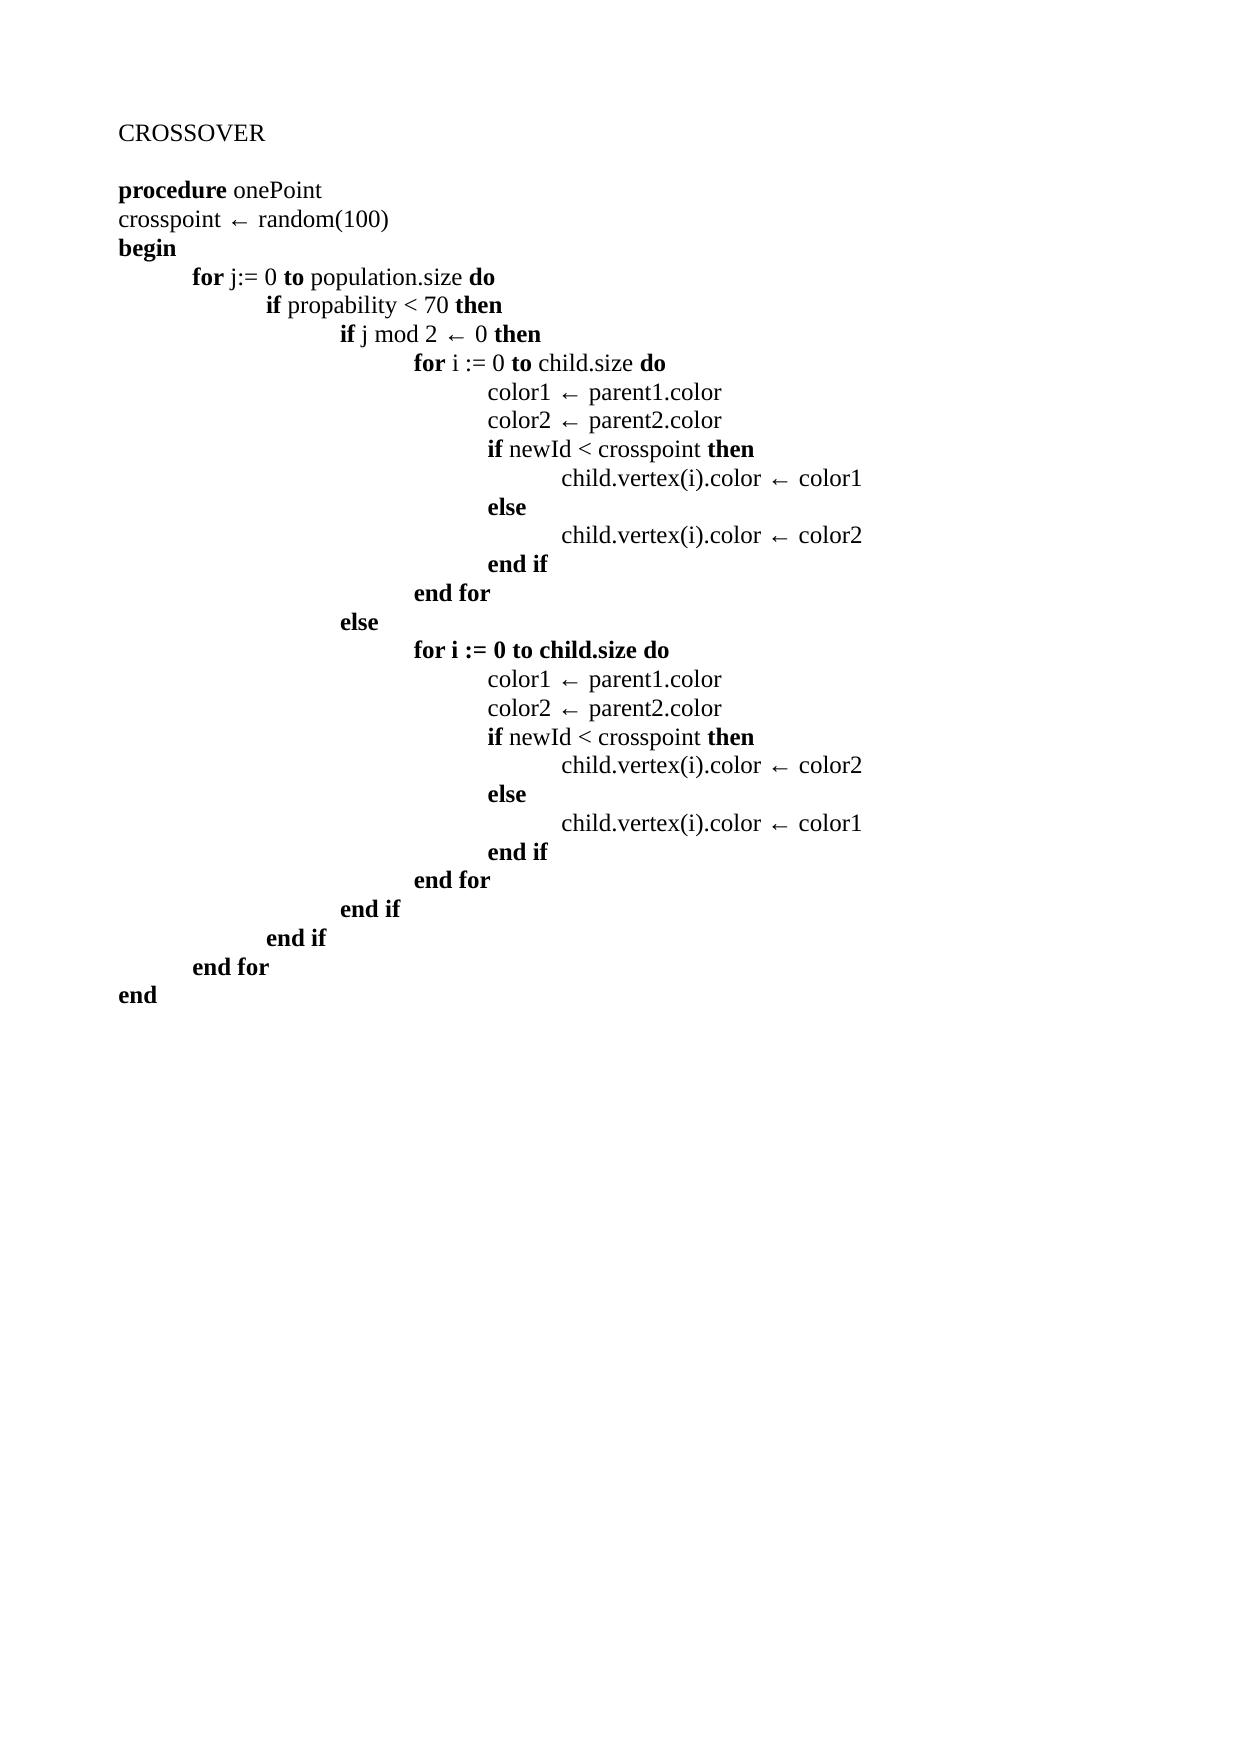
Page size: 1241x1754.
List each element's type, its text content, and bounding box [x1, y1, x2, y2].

text else [118, 607, 1122, 636]
text color2 ← parent2.color [118, 693, 1122, 722]
text end if [118, 894, 1122, 923]
text if j mod 2 ← 0 then [118, 319, 1122, 348]
text end for [118, 578, 1122, 607]
text procedure onePoint [118, 176, 1122, 204]
text end if [118, 923, 1122, 952]
text if propability < 70 then [118, 291, 1122, 319]
text end if [118, 837, 1122, 866]
text else [118, 779, 1122, 808]
text end for [118, 866, 1122, 894]
text child.vertex(i).color ← color1 [118, 808, 1122, 837]
text child.vertex(i).color ← color1 [118, 463, 1122, 492]
text color2 ← parent2.color [118, 406, 1122, 434]
text end if [118, 549, 1122, 578]
text crosspoint ← random(100) [118, 204, 1122, 233]
text for i := 0 to child.size do [118, 348, 1122, 377]
text end for [118, 952, 1122, 981]
text CROSSOVER [118, 118, 1122, 147]
text color1 ← parent1.color [118, 664, 1122, 693]
text child.vertex(i).color ← color2 [118, 521, 1122, 549]
text begin [118, 233, 1122, 262]
text for i := 0 to child.size do [118, 636, 1122, 664]
text end [118, 981, 1122, 1009]
text if newId < crosspoint then [118, 722, 1122, 751]
text child.vertex(i).color ← color2 [118, 751, 1122, 779]
text if newId < crosspoint then [118, 434, 1122, 463]
text else [118, 492, 1122, 521]
text color1 ← parent1.color [118, 377, 1122, 406]
text for j:= 0 to population.size do [118, 262, 1122, 291]
